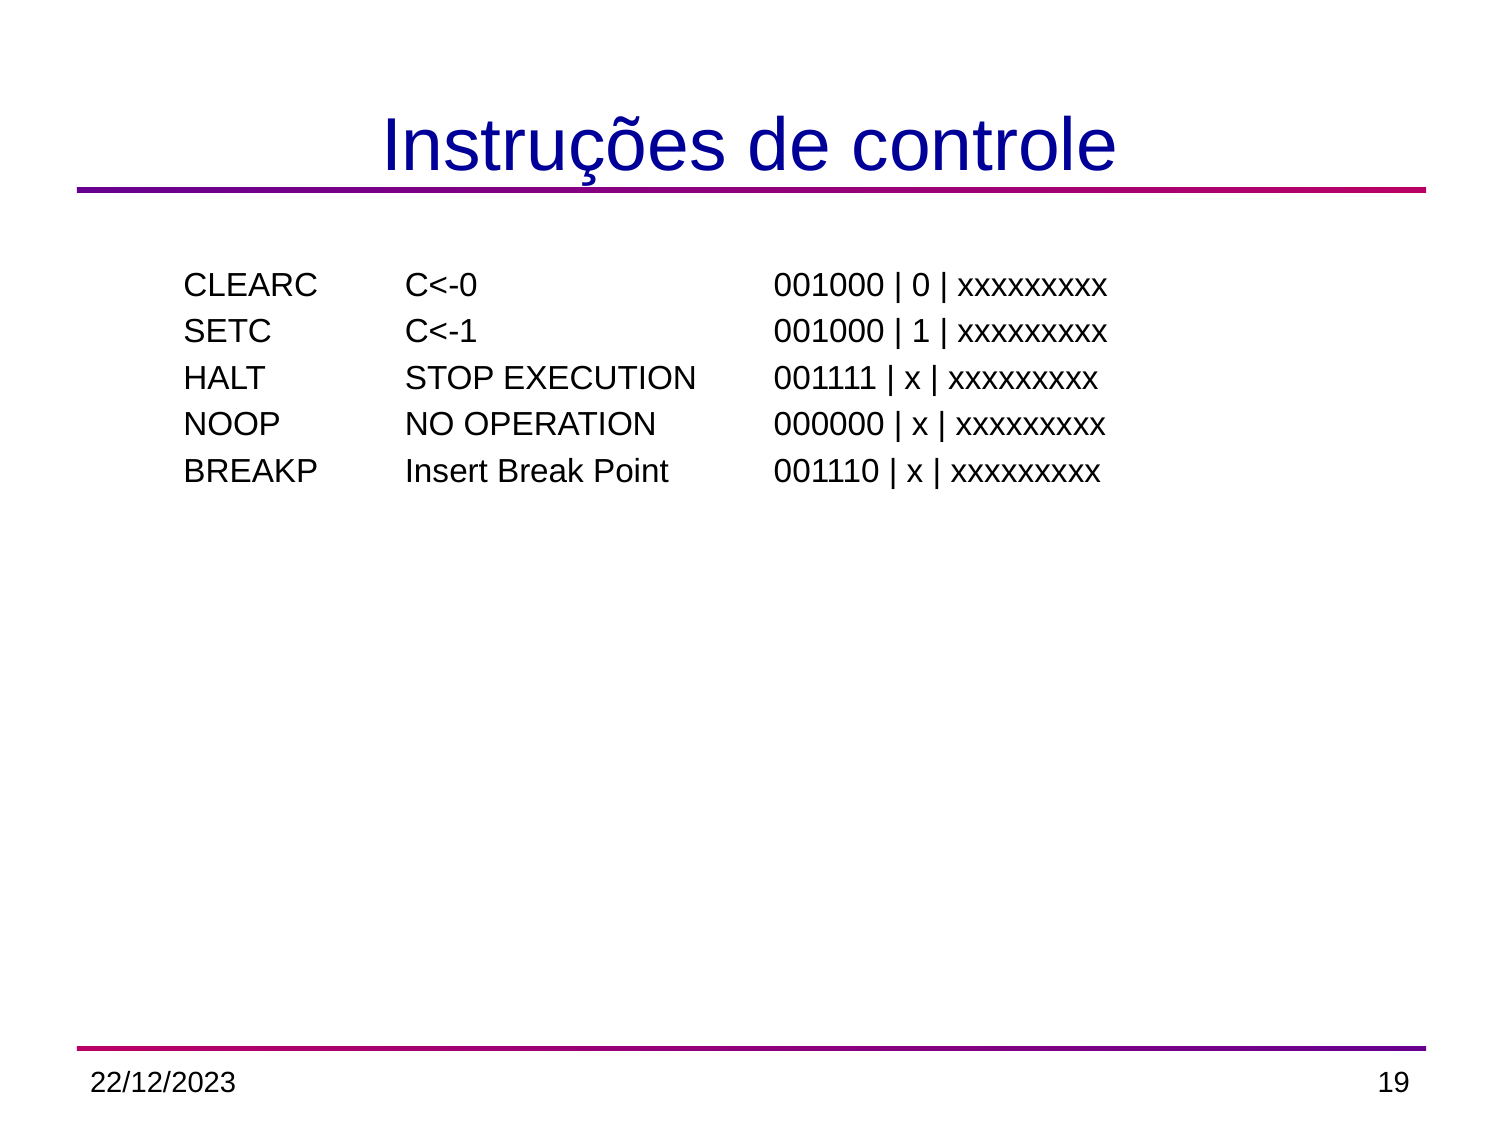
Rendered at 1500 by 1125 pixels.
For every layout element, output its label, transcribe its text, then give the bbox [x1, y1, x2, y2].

slide_number 22/12/2023 [75, 1055, 425, 1125]
slide_number [1074, 1059, 1425, 1125]
title Instruções de controle [76, 74, 1424, 193]
text_box CLEARC C<-0 001000 | 0 | xxxxxxxxx SETC C<-1 001000 | 1 | xxxxxxxxx HALT STOP EXECUTION 001111 | x | xxxxxxxxx NOOP NO OPERATION 000000 | x | xxxxxxxxx BREAKP Insert Break Point 001110 | x | xxxxxxxxx [112, 255, 1463, 1059]
